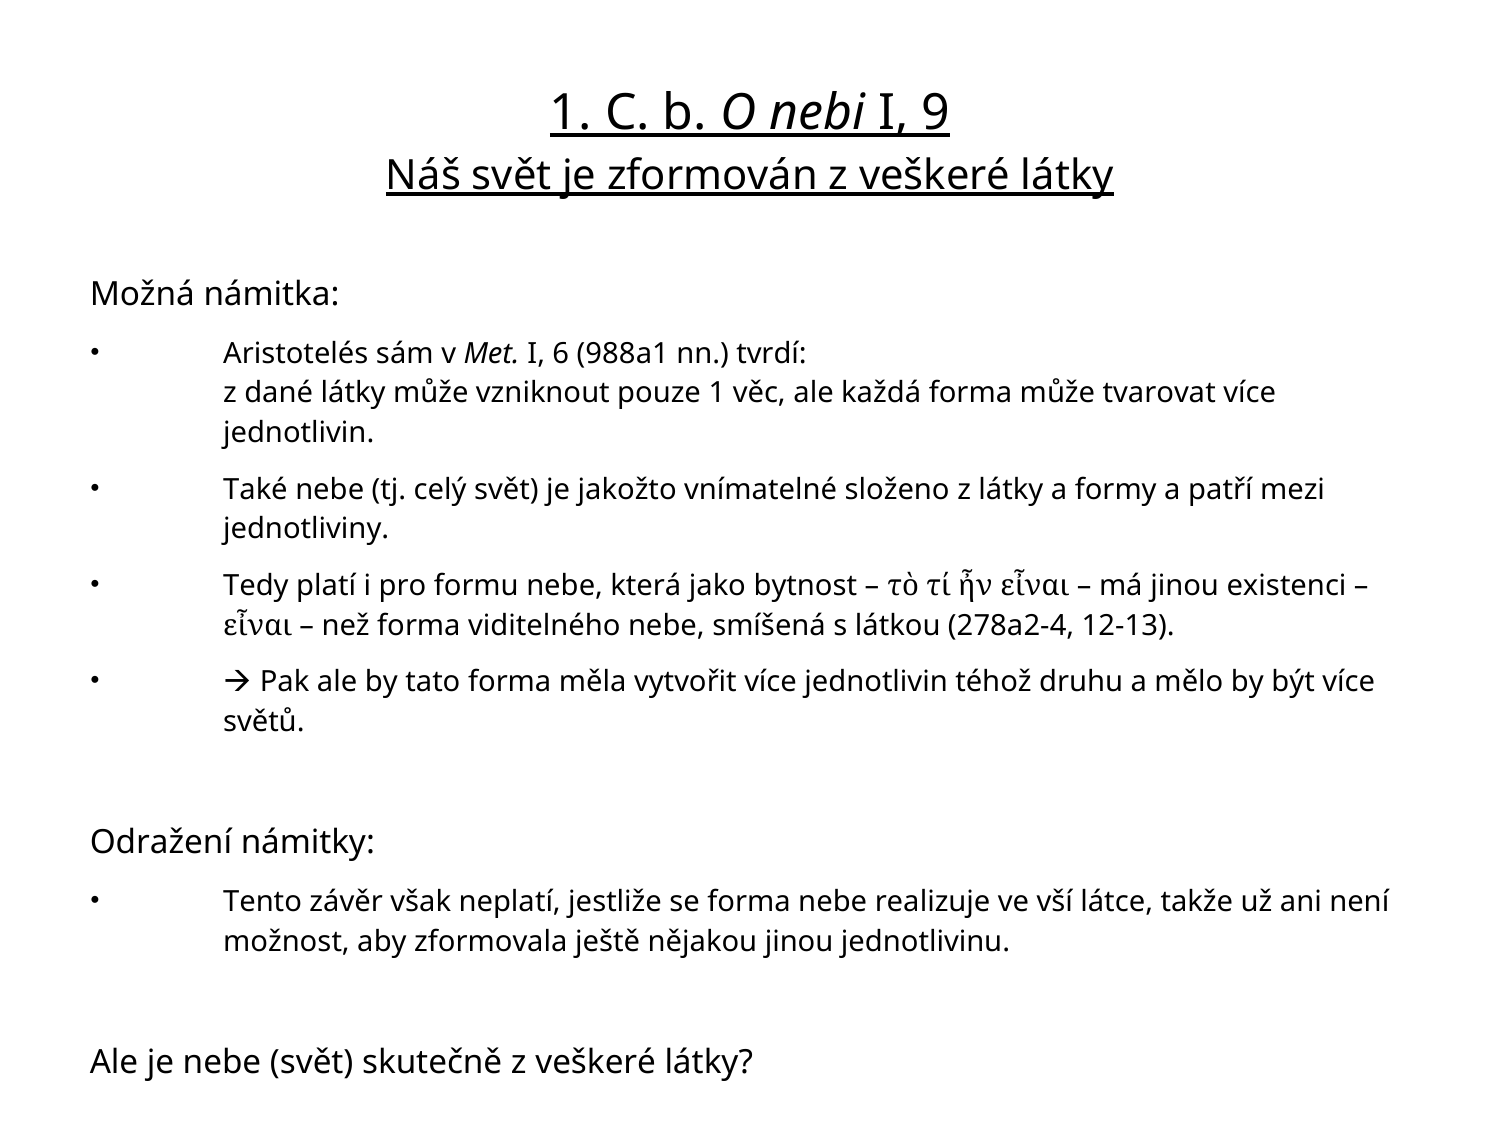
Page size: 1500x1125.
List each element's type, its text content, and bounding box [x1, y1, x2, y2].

title 1. C. b. O nebi I, 9 Náš svět je zformován z veškeré látky [75, 45, 1426, 233]
list Možná námitka: Aristotelés sám v Met. I, 6 (988a1 nn.) tvrdí: z dané látky může vzniknout pouze 1 věc, ale každá forma může tvarovat více jednotlivin. Také nebe (tj. celý svět) je jakožto vnímatelné složeno z látky a formy a patří mezi jednotliviny. Tedy platí i pro formu nebe, která jako bytnost – τὸ τί ἦν εἶναι – má jinou existenci – εἶναι – než forma viditelného nebe, smíšená s látkou (278a2-4, 12-13).  Pak ale by tato forma měla vytvořit více jednotlivin téhož druhu a mělo by být více světů. Odražení námitky: Tento závěr však neplatí, jestliže se forma nebe realizuje ve vší látce, takže už ani není možnost, aby zformovala ještě nějakou jinou jednotlivinu. Ale je nebe (svět) skutečně z veškeré látky? [75, 262, 1426, 1035]
